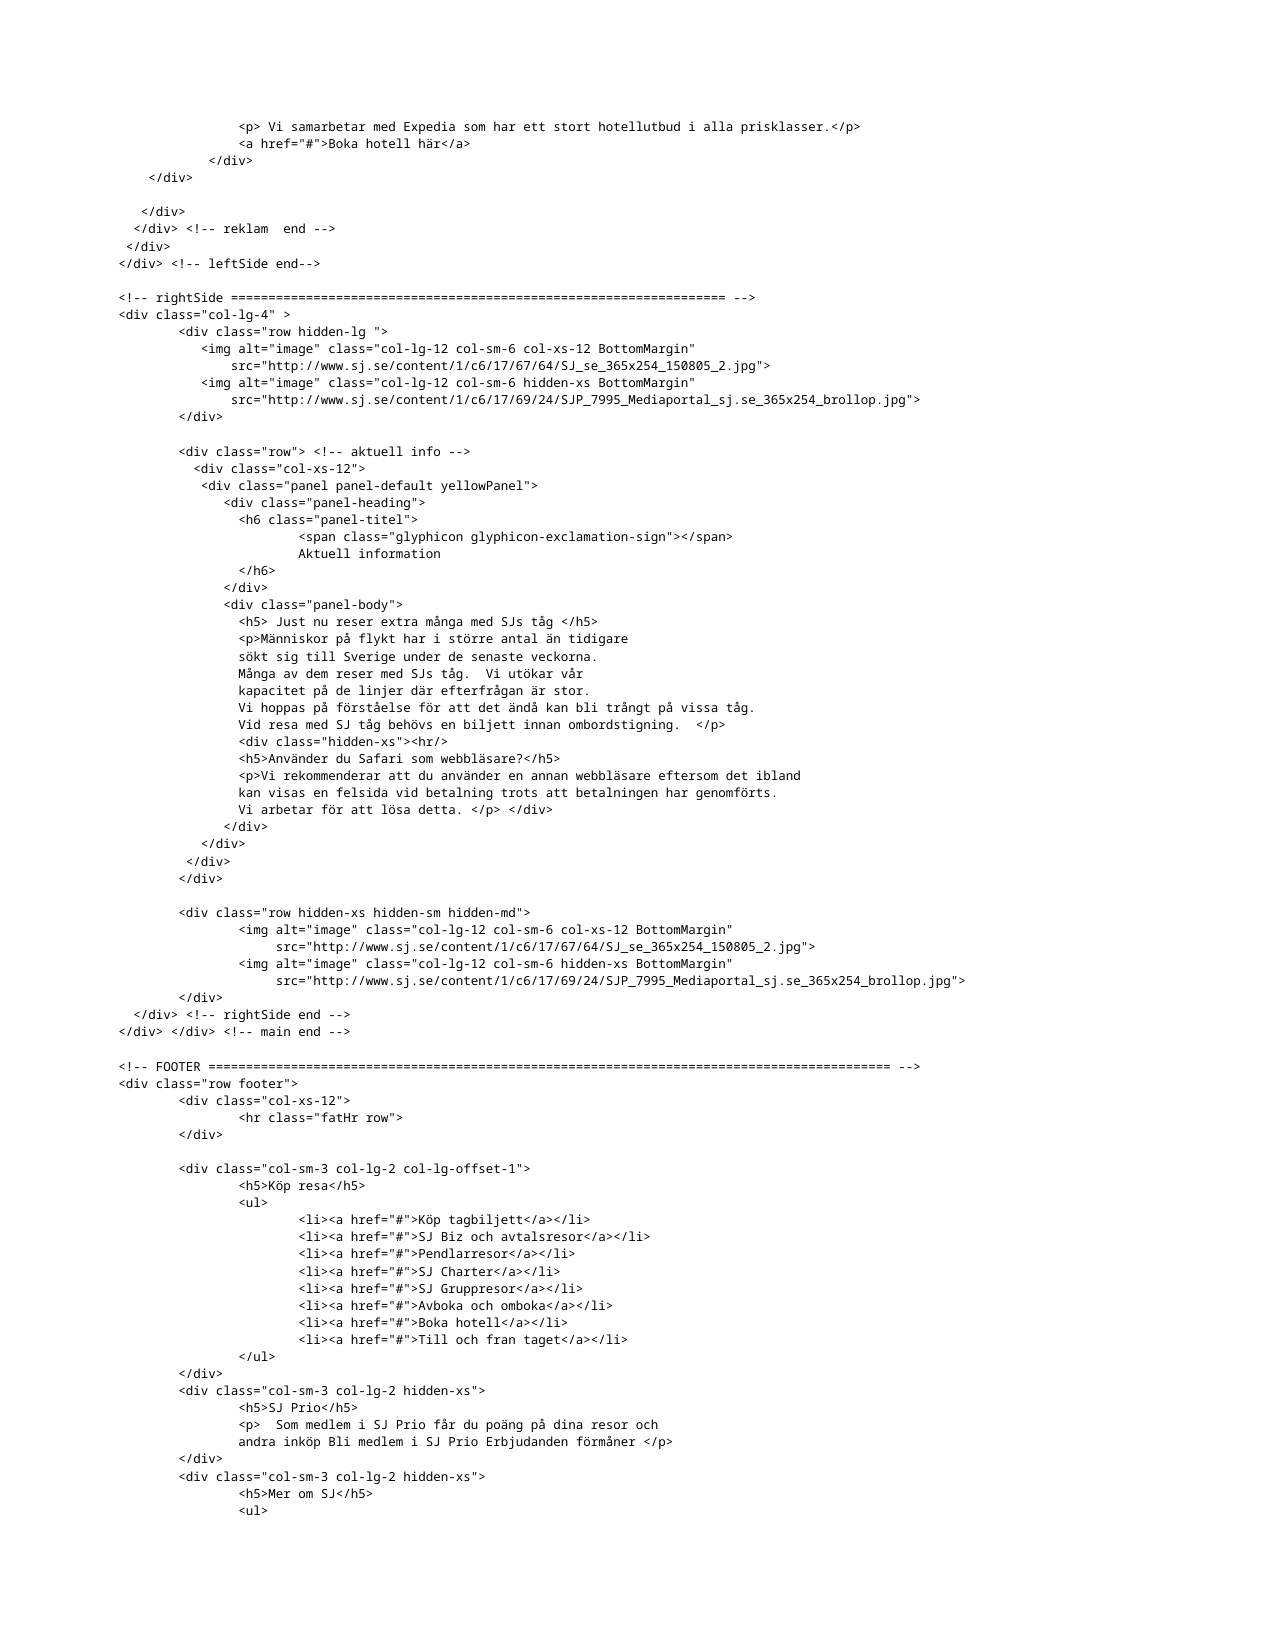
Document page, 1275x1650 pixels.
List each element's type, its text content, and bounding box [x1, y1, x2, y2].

text src="http://www.sj.se/content/1/c6/17/69/24/SJP_7995_Mediaportal_sj.se_365x254_brollop.jpg"> [118, 972, 1157, 989]
text <div class="col-sm-3 col-lg-2 col-lg-offset-1"> [118, 1160, 1157, 1177]
text <div class="col-xs-12"> [118, 1092, 1157, 1109]
text <div class="row"> <!-- aktuell info --> [118, 443, 1157, 460]
text </div> [118, 579, 1157, 596]
text <div class="col-xs-12"> [118, 460, 1157, 477]
text <h5>SJ Prio</h5> [118, 1399, 1157, 1416]
text <h5>Köp resa</h5> [118, 1177, 1157, 1194]
text <img alt="image" class="col-lg-12 col-sm-6 hidden-xs BottomMargin" [118, 374, 1157, 391]
text </div> [118, 408, 1157, 426]
text </div> [118, 836, 1157, 853]
text Många av dem reser med SJs tåg. Vi utökar vår [118, 665, 1157, 682]
text <li><a href="#">Köp tagbiljett</a></li> [118, 1211, 1157, 1228]
text <img alt="image" class="col-lg-12 col-sm-6 hidden-xs BottomMargin" [118, 955, 1157, 972]
text <!-- rightSide ================================================================== --> [118, 289, 1157, 306]
text <img alt="image" class="col-lg-12 col-sm-6 col-xs-12 BottomMargin" [118, 921, 1157, 938]
text </div> [118, 1451, 1157, 1468]
text <div class="hidden-xs"><hr/> [118, 733, 1157, 750]
text </div> <!-- leftSide end--> [118, 255, 1157, 272]
text andra inköp Bli medlem i SJ Prio Erbjudanden förmåner </p> [118, 1433, 1157, 1451]
text src="http://www.sj.se/content/1/c6/17/69/24/SJP_7995_Mediaportal_sj.se_365x254_brollop.jpg"> [118, 391, 1157, 408]
text <li><a href="#">SJ Gruppresor</a></li> [118, 1280, 1157, 1297]
text </div> [118, 989, 1157, 1006]
text <a href="#">Boka hotell här</a> [118, 135, 1157, 152]
text </div> </div> <!-- main end --> [118, 1023, 1157, 1041]
text Aktuell information [118, 545, 1157, 562]
text </div> [118, 870, 1157, 887]
text <li><a href="#">Avboka och omboka</a></li> [118, 1297, 1157, 1314]
text </div> [118, 152, 1157, 169]
text <li><a href="#">Till och fran taget</a></li> [118, 1331, 1157, 1348]
text <li><a href="#">SJ Biz och avtalsresor</a></li> [118, 1228, 1157, 1246]
text <h5>Använder du Safari som webbläsare?</h5> [118, 750, 1157, 767]
text <p>Människor på flykt har i större antal än tidigare [118, 631, 1157, 648]
text <li><a href="#">Pendlarresor</a></li> [118, 1246, 1157, 1263]
text Vi hoppas på förståelse för att det ändå kan bli trångt på vissa tåg. [118, 699, 1157, 716]
text <!-- FOOTER =========================================================================================== --> [118, 1058, 1157, 1075]
text <div class="col-sm-3 col-lg-2 hidden-xs"> [118, 1468, 1157, 1485]
text <div class="row footer"> [118, 1075, 1157, 1092]
text <span class="glyphicon glyphicon-exclamation-sign"></span> [118, 528, 1157, 545]
text <h5>Mer om SJ</h5> [118, 1485, 1157, 1502]
text </div> [118, 818, 1157, 836]
text </ul> [118, 1348, 1157, 1365]
text <li><a href="#">Boka hotell</a></li> [118, 1314, 1157, 1331]
text <li><a href="#">SJ Charter</a></li> [118, 1263, 1157, 1280]
text <h6 class="panel-titel"> [118, 511, 1157, 528]
text Vid resa med SJ tåg behövs en biljett innan ombordstigning. </p> [118, 716, 1157, 733]
text <p>Vi rekommenderar att du använder en annan webbläsare eftersom det ibland [118, 767, 1157, 784]
text </div> [118, 1126, 1157, 1143]
text <div class="panel panel-default yellowPanel"> [118, 477, 1157, 494]
text <img alt="image" class="col-lg-12 col-sm-6 col-xs-12 BottomMargin" [118, 340, 1157, 357]
text </div> [118, 203, 1157, 221]
text <div class="row hidden-xs hidden-sm hidden-md"> [118, 904, 1157, 921]
text <ul> [118, 1194, 1157, 1211]
text kapacitet på de linjer där efterfrågan är stor. [118, 682, 1157, 699]
text </h6> [118, 562, 1157, 579]
text </div> [118, 238, 1157, 255]
text </div> <!-- rightSide end --> [118, 1006, 1157, 1023]
text sökt sig till Sverige under de senaste veckorna. [118, 648, 1157, 665]
text </div> <!-- reklam end --> [118, 221, 1157, 238]
text </div> [118, 169, 1157, 186]
text src="http://www.sj.se/content/1/c6/17/67/64/SJ_se_365x254_150805_2.jpg"> [118, 357, 1157, 374]
text <div class="panel-heading"> [118, 494, 1157, 511]
text <div class="col-sm-3 col-lg-2 hidden-xs"> [118, 1382, 1157, 1399]
text <h5> Just nu reser extra många med SJs tåg </h5> [118, 613, 1157, 631]
text <p> Som medlem i SJ Prio får du poäng på dina resor och [118, 1416, 1157, 1433]
text </div> [118, 853, 1157, 870]
text src="http://www.sj.se/content/1/c6/17/67/64/SJ_se_365x254_150805_2.jpg"> [118, 938, 1157, 955]
text kan visas en felsida vid betalning trots att betalningen har genomförts. [118, 784, 1157, 801]
text <hr class="fatHr row"> [118, 1109, 1157, 1126]
text Vi arbetar för att lösa detta. </p> </div> [118, 801, 1157, 818]
text <div class="row hidden-lg "> [118, 323, 1157, 340]
text </div> [118, 1365, 1157, 1382]
text <div class="panel-body"> [118, 596, 1157, 613]
text <ul> [118, 1502, 1157, 1519]
text <div class="col-lg-4" > [118, 306, 1157, 323]
text <p> Vi samarbetar med Expedia som har ett stort hotellutbud i alla prisklasser.</p> [118, 118, 1157, 135]
